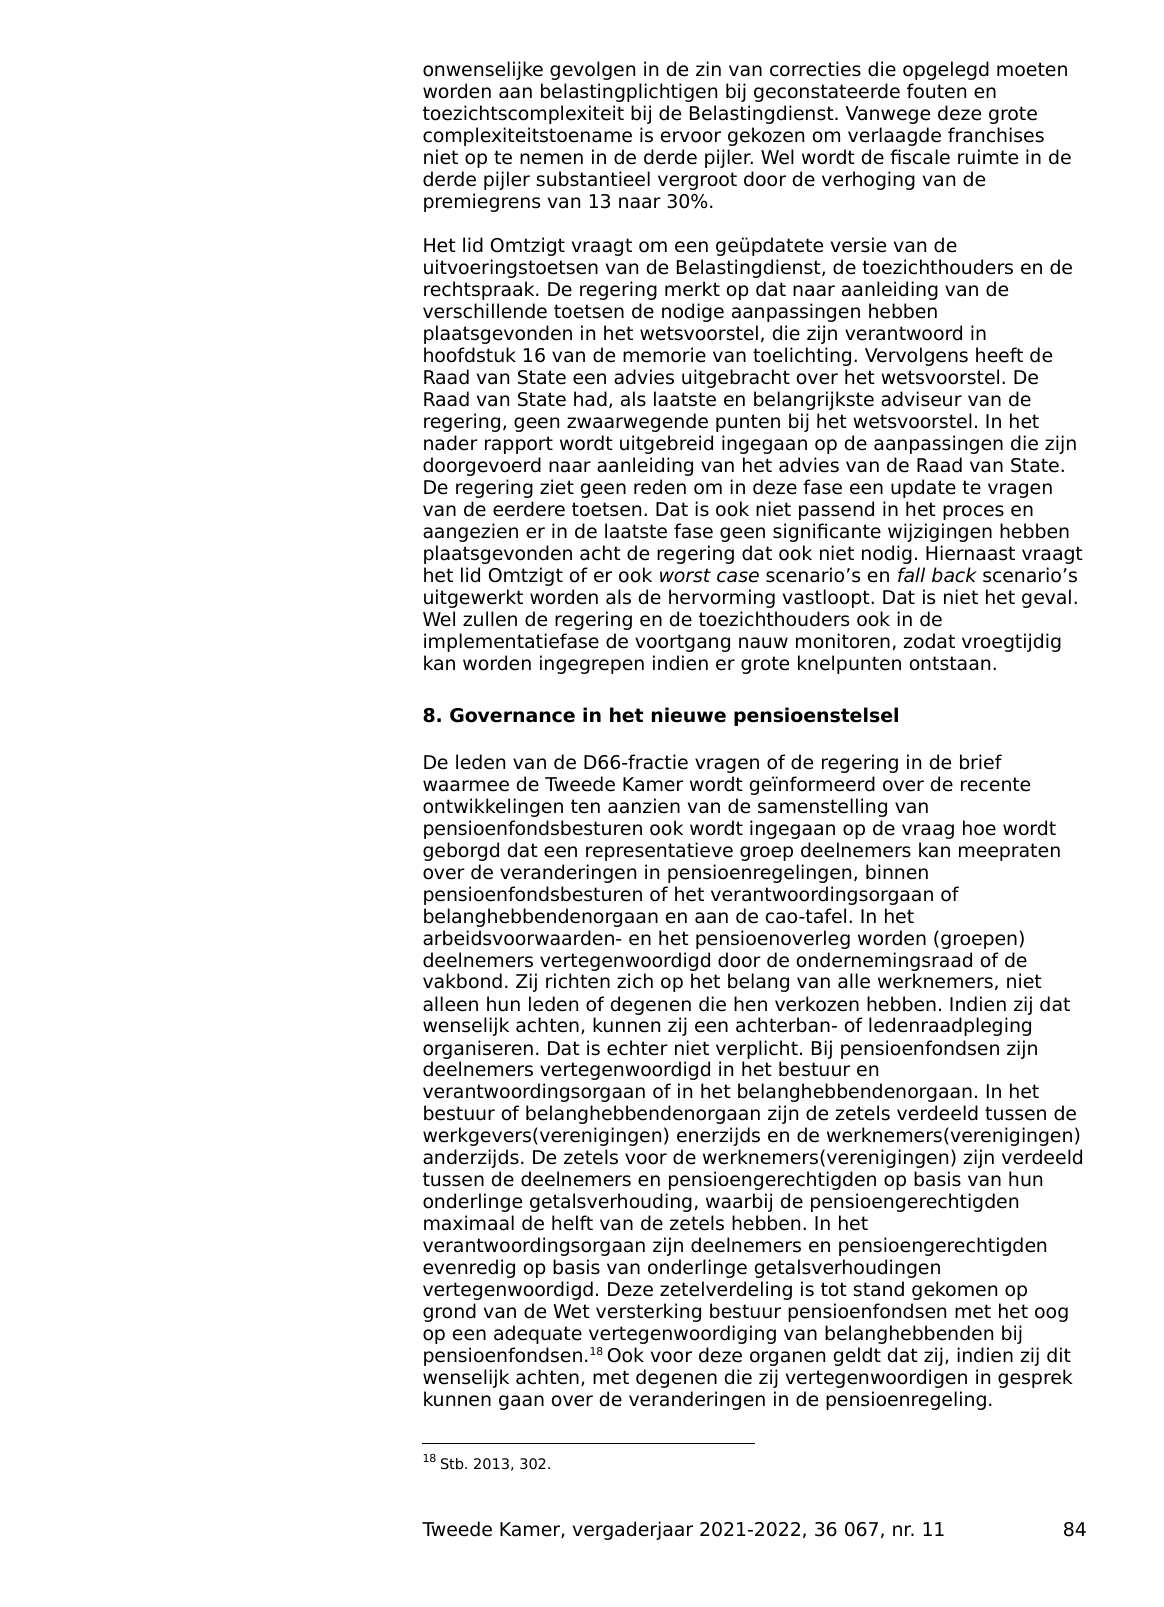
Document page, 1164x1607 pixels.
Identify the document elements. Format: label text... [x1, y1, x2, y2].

text De leden van de D66-fractie vragen of de regering in de brief waarmee de Tweede Kamer wordt geïnformeerd over de recente ontwikkelingen ten aanzien van de samenstelling van pensioenfondsbesturen ook wordt ingegaan op de vraag hoe wordt geborgd dat een representatieve groep deelnemers kan meepraten over de veranderingen in pensioenregelingen, binnen pensioenfondsbesturen of het verantwoordingsorgaan of belanghebbendenorgaan en aan de cao-tafel. In het arbeidsvoorwaarden- en het pensioenoverleg worden (groepen) deelnemers vertegenwoordigd door de ondernemingsraad of de vakbond. Zij richten zich op het belang van alle werknemers, niet alleen hun leden of degenen die hen verkozen hebben. Indien zij dat wenselijk achten, kunnen zij een achterban- of ledenraadpleging organiseren. Dat is echter niet verplicht. Bij pensioenfondsen zijn deelnemers vertegenwoordigd in het bestuur en verantwoordingsorgaan of in het belanghebbendenorgaan. In het bestuur of belanghebbendenorgaan zijn de zetels verdeeld tussen de werkgevers(verenigingen) enerzijds en de werknemers(verenigingen) anderzijds. De zetels voor de werknemers(verenigingen) zijn verdeeld tussen de deelnemers en pensioengerechtigden op basis van hun onderlinge getalsverhouding, waarbij de pensioengerechtigden maximaal de helft van de zetels hebben. In het verantwoordingsorgaan zijn deelnemers en pensioengerechtigden evenredig op basis van onderlinge getalsverhoudingen vertegenwoordigd. Deze zetelverdeling is tot stand gekomen op grond van de Wet versterking bestuur pensioenfondsen met het oog op een adequate vertegenwoordiging van belanghebbenden bij pensioenfondsen.Ook voor deze organen geldt dat zij, indien zij dit wenselijk achten, met degenen die zij vertegenwoordigen in gesprek kunnen gaan over de veranderingen in de pensioenregeling. [422, 752, 1087, 1411]
text Stb. 2013, 302. [422, 1452, 1087, 1474]
text Het lid Omtzigt vraagt om een geüpdatete versie van de uitvoeringstoetsen van de Belastingdienst, de toezichthouders en de rechtspraak. De regering merkt op dat naar aanleiding van de verschillende toetsen de nodige aanpassingen hebben plaatsgevonden in het wetsvoorstel, die zijn verantwoord in hoofdstuk 16 van de memorie van toelichting. Vervolgens heeft de Raad van State een advies uitgebracht over het wetsvoorstel. De Raad van State had, als laatste en belangrijkste adviseur van de regering, geen zwaarwegende punten bij het wetsvoorstel. In het nader rapport wordt uitgebreid ingegaan op de aanpassingen die zijn doorgevoerd naar aanleiding van het advies van de Raad van State. De regering ziet geen reden om in deze fase een update te vragen van de eerdere toetsen. Dat is ook niet passend in het proces en aangezien er in de laatste fase geen significante wijzigingen hebben plaatsgevonden acht de regering dat ook niet nodig. Hiernaast vraagt het lid Omtzigt of er ook worst case scenario’s en fall back scenario’s uitgewerkt worden als de hervorming vastloopt. Dat is niet het geval. Wel zullen de regering en de toezichthouders ook in de implementatiefase de voortgang nauw monitoren, zodat vroegtijdig kan worden ingegrepen indien er grote knelpunten ontstaan. [422, 235, 1087, 675]
text onwenselijke gevolgen in de zin van correcties die opgelegd moeten worden aan belastingplichtigen bij geconstateerde fouten en toezichtscomplexiteit bij de Belastingdienst. Vanwege deze grote complexiteitstoename is ervoor gekozen om verlaagde franchises niet op te nemen in de derde pijler. Wel wordt de fiscale ruimte in de derde pijler substantieel vergroot door de verhoging van de premiegrens van 13 naar 30%. [422, 59, 1087, 213]
subtitle 8. Governance in het nieuwe pensioenstelsel [422, 705, 1087, 727]
